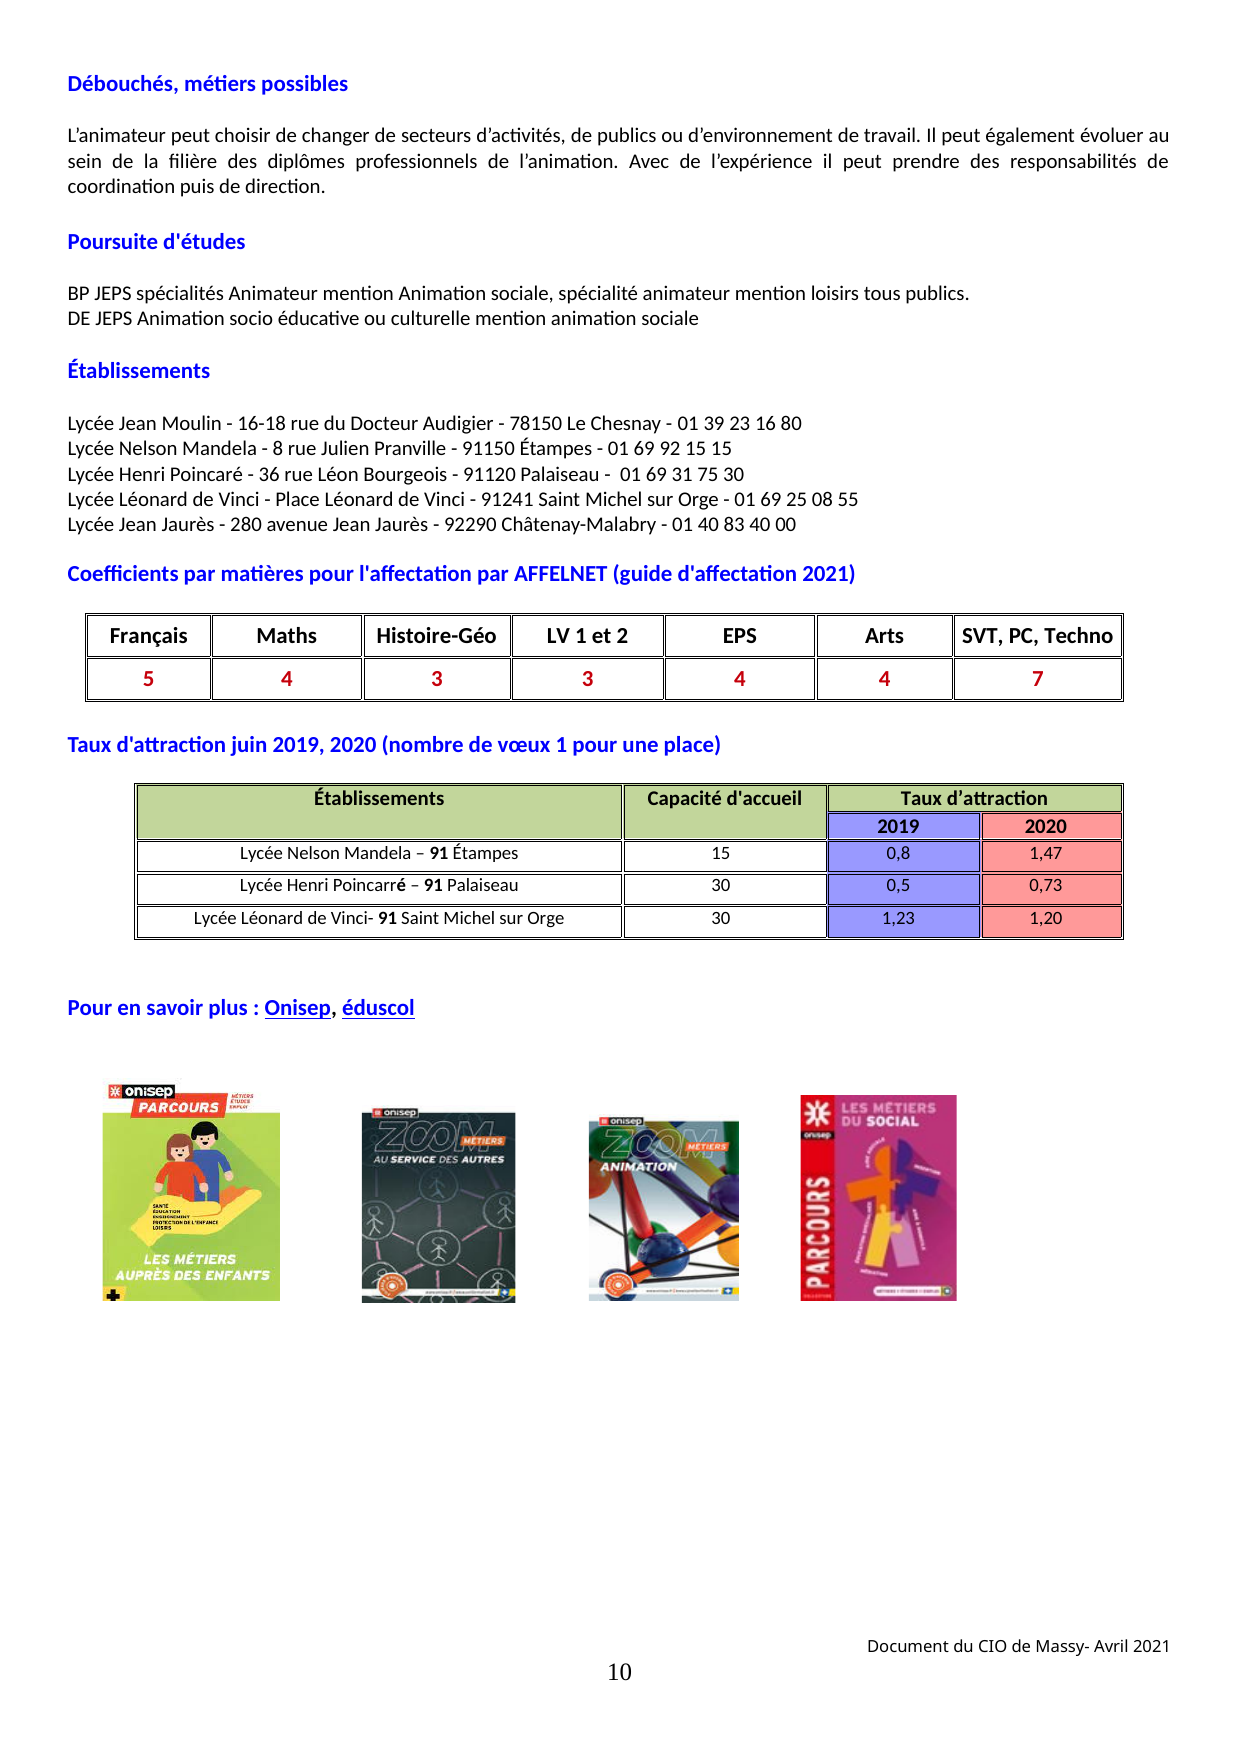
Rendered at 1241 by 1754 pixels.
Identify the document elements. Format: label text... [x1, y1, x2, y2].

table_cell 0,8 [829, 842, 979, 871]
table_cell 4 [213, 659, 361, 699]
table_cell Lycée Henri Poincarré – 91 Palaiseau [138, 875, 621, 904]
table_cell 0,5 [829, 875, 979, 904]
table_cell Lycée Léonard de Vinci- 91 Saint Michel sur Orge [138, 907, 621, 937]
text Débouchés, métiers possibles [67, 69, 1171, 97]
table_cell 4 [666, 659, 814, 699]
table_header Taux d’attraction [829, 786, 1121, 811]
table_header Histoire-Géo [365, 616, 510, 656]
subtitle Poursuite d'études [67, 227, 1171, 255]
table_cell 7 [955, 659, 1121, 699]
text Lycée Henri Poincaré - 36 rue Léon Bourgeois - 91120 Palaiseau - 01 69 31 75 30 [67, 461, 1171, 486]
table_cell 15 [625, 842, 826, 871]
subtitle Coefficients par matières pour l'affectation par AFFELNET (guide d'affectation 2021) [67, 559, 1171, 588]
table_cell 2019 [829, 814, 979, 838]
table_header Capacité d'accueil [625, 786, 826, 838]
table_cell Lycée Nelson Mandela – 91 Étampes [138, 842, 621, 871]
table_cell 4 [818, 659, 952, 699]
table_cell 3 [513, 659, 663, 699]
table_cell 3 [365, 659, 510, 699]
table_cell 1,23 [829, 907, 979, 937]
text Lycée Léonard de Vinci - Place Léonard de Vinci - 91241 Saint Michel sur Orge - 01 69 25 08 55 [67, 486, 1171, 512]
table_cell 1,47 [983, 842, 1121, 871]
table_header Arts [818, 616, 952, 656]
table_cell 5 [88, 659, 210, 699]
text BP JEPS spécialités Animateur mention Animation sociale, spécialité animateur mention loisirs tous publics. [67, 280, 1171, 306]
text Lycée Jean Moulin - 16-18 rue du Docteur Audigier - 78150 Le Chesnay - 01 39 23 16 80 [67, 410, 1171, 435]
picture [588, 1114, 739, 1301]
table_header Maths [213, 616, 361, 656]
table_header SVT, PC, Techno [955, 616, 1121, 656]
picture [102, 1078, 280, 1301]
table_cell 30 [625, 875, 826, 904]
table_header Français [88, 616, 210, 656]
picture [361, 1105, 516, 1303]
text Lycée Nelson Mandela - 8 rue Julien Pranville - 91150 Étampes - 01 69 92 15 15 [67, 435, 1171, 461]
subtitle Établissements [67, 356, 1171, 384]
text Taux d'attraction juin 2019, 2020 (nombre de vœux 1 pour une place) [67, 730, 1171, 758]
text L’animateur peut choisir de changer de secteurs d’activités, de publics ou d’environnement de travail. Il peut également évoluer au sein de la filière des diplômes professionnels de l’animation. Avec de l’expérience il peut prendre des responsabilités de coordination puis de direction. [67, 122, 1171, 199]
subtitle Pour en savoir plus : Onisep, éduscol [67, 993, 1171, 1021]
table_cell 30 [625, 907, 826, 937]
table_cell 0,73 [983, 875, 1121, 904]
table_header EPS [666, 616, 814, 656]
picture [800, 1095, 957, 1301]
text DE JEPS Animation socio éducative ou culturelle mention animation sociale [67, 306, 1171, 331]
table_header Établissements [138, 786, 621, 838]
text Lycée Jean Jaurès - 280 avenue Jean Jaurès - 92290 Châtenay-Malabry - 01 40 83 40 00 [67, 512, 1171, 537]
table_header LV 1 et 2 [513, 616, 663, 656]
table_cell 1,20 [983, 907, 1121, 937]
table_cell 2020 [983, 814, 1121, 838]
